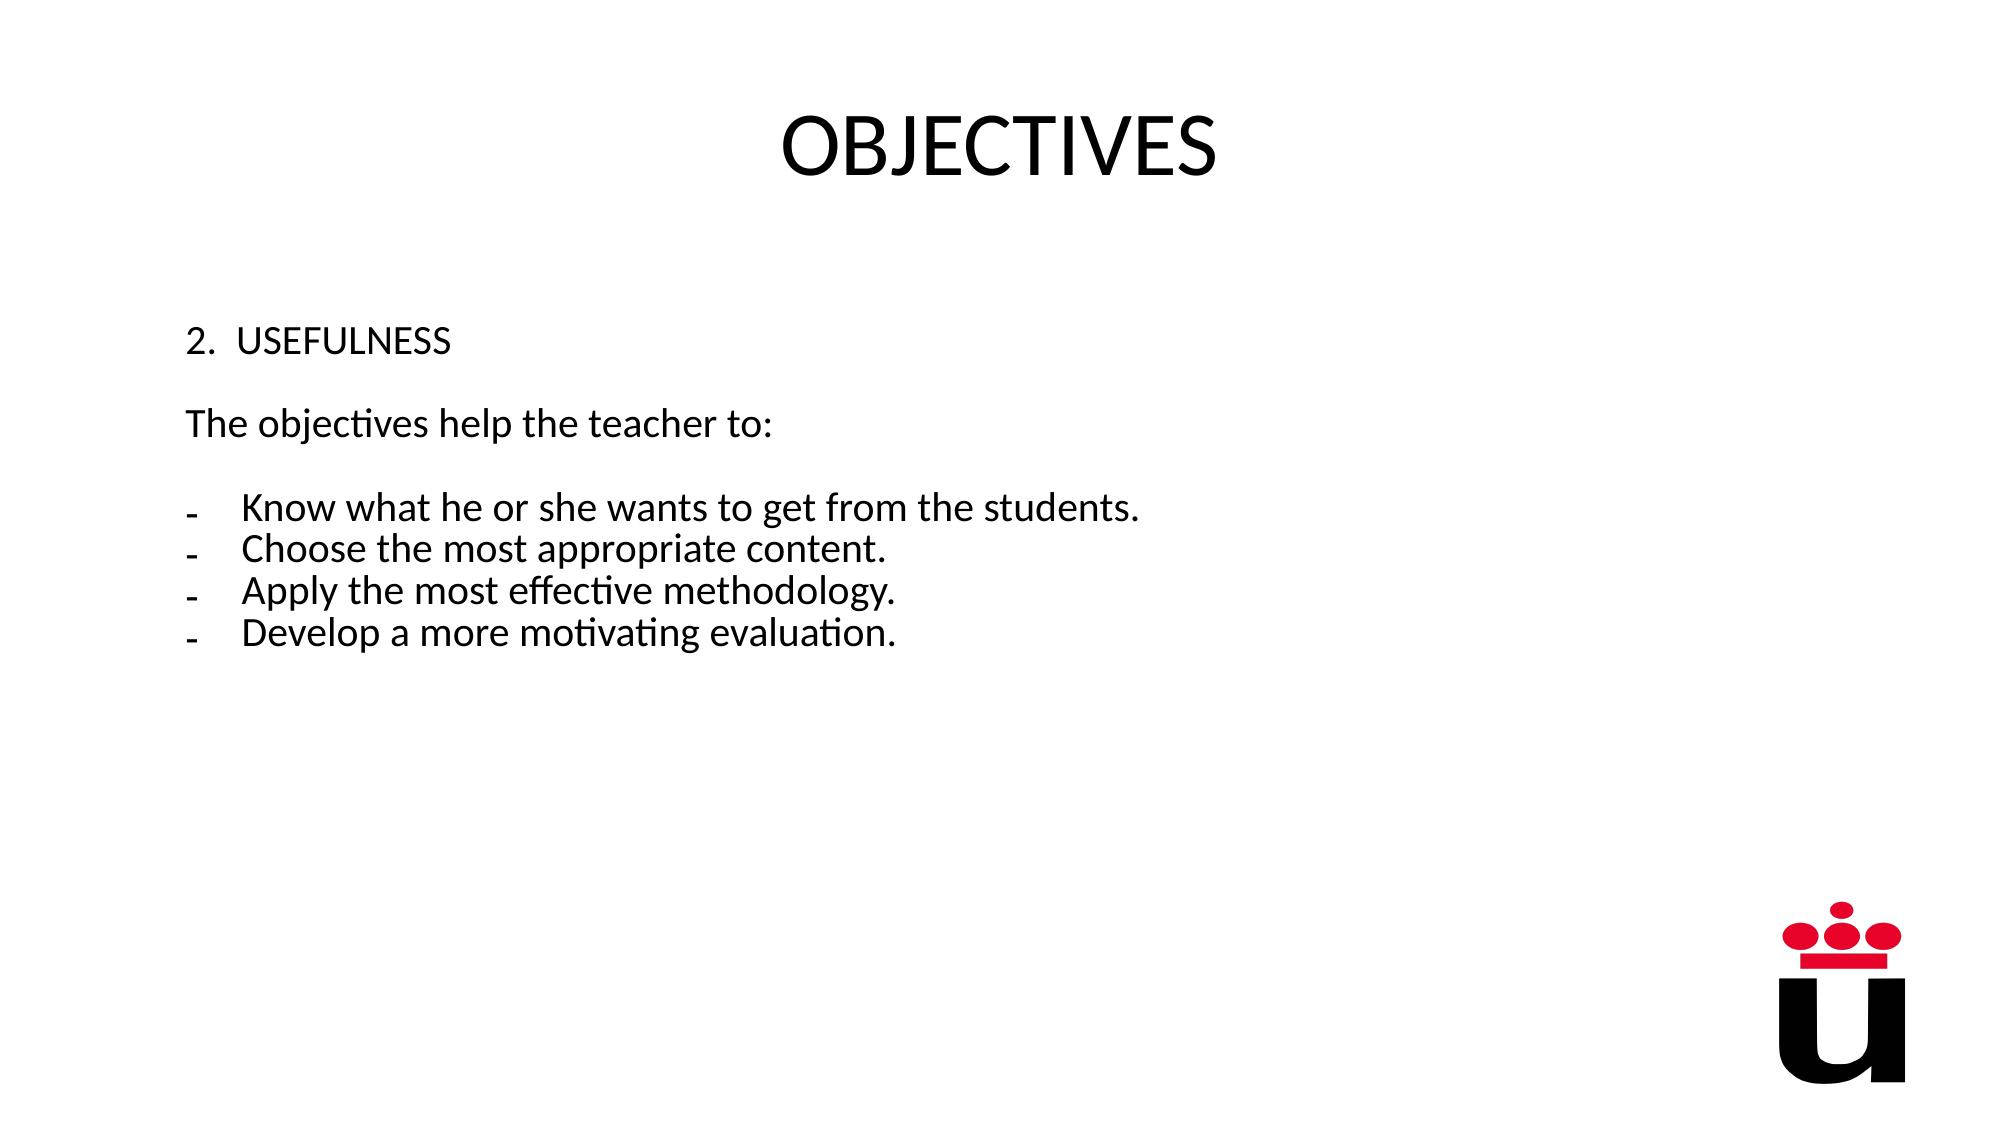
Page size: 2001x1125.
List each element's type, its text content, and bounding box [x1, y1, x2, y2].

title OBJECTIVES [99, 45, 1900, 233]
picture [1646, 887, 2000, 1104]
text_box 2. USEFULNESS The objectives help the teacher to: Know what he or she wants to get from the students. Choose the most appropriate content. Apply the most effective methodology. Develop a more motivating evaluation. [170, 315, 1900, 826]
